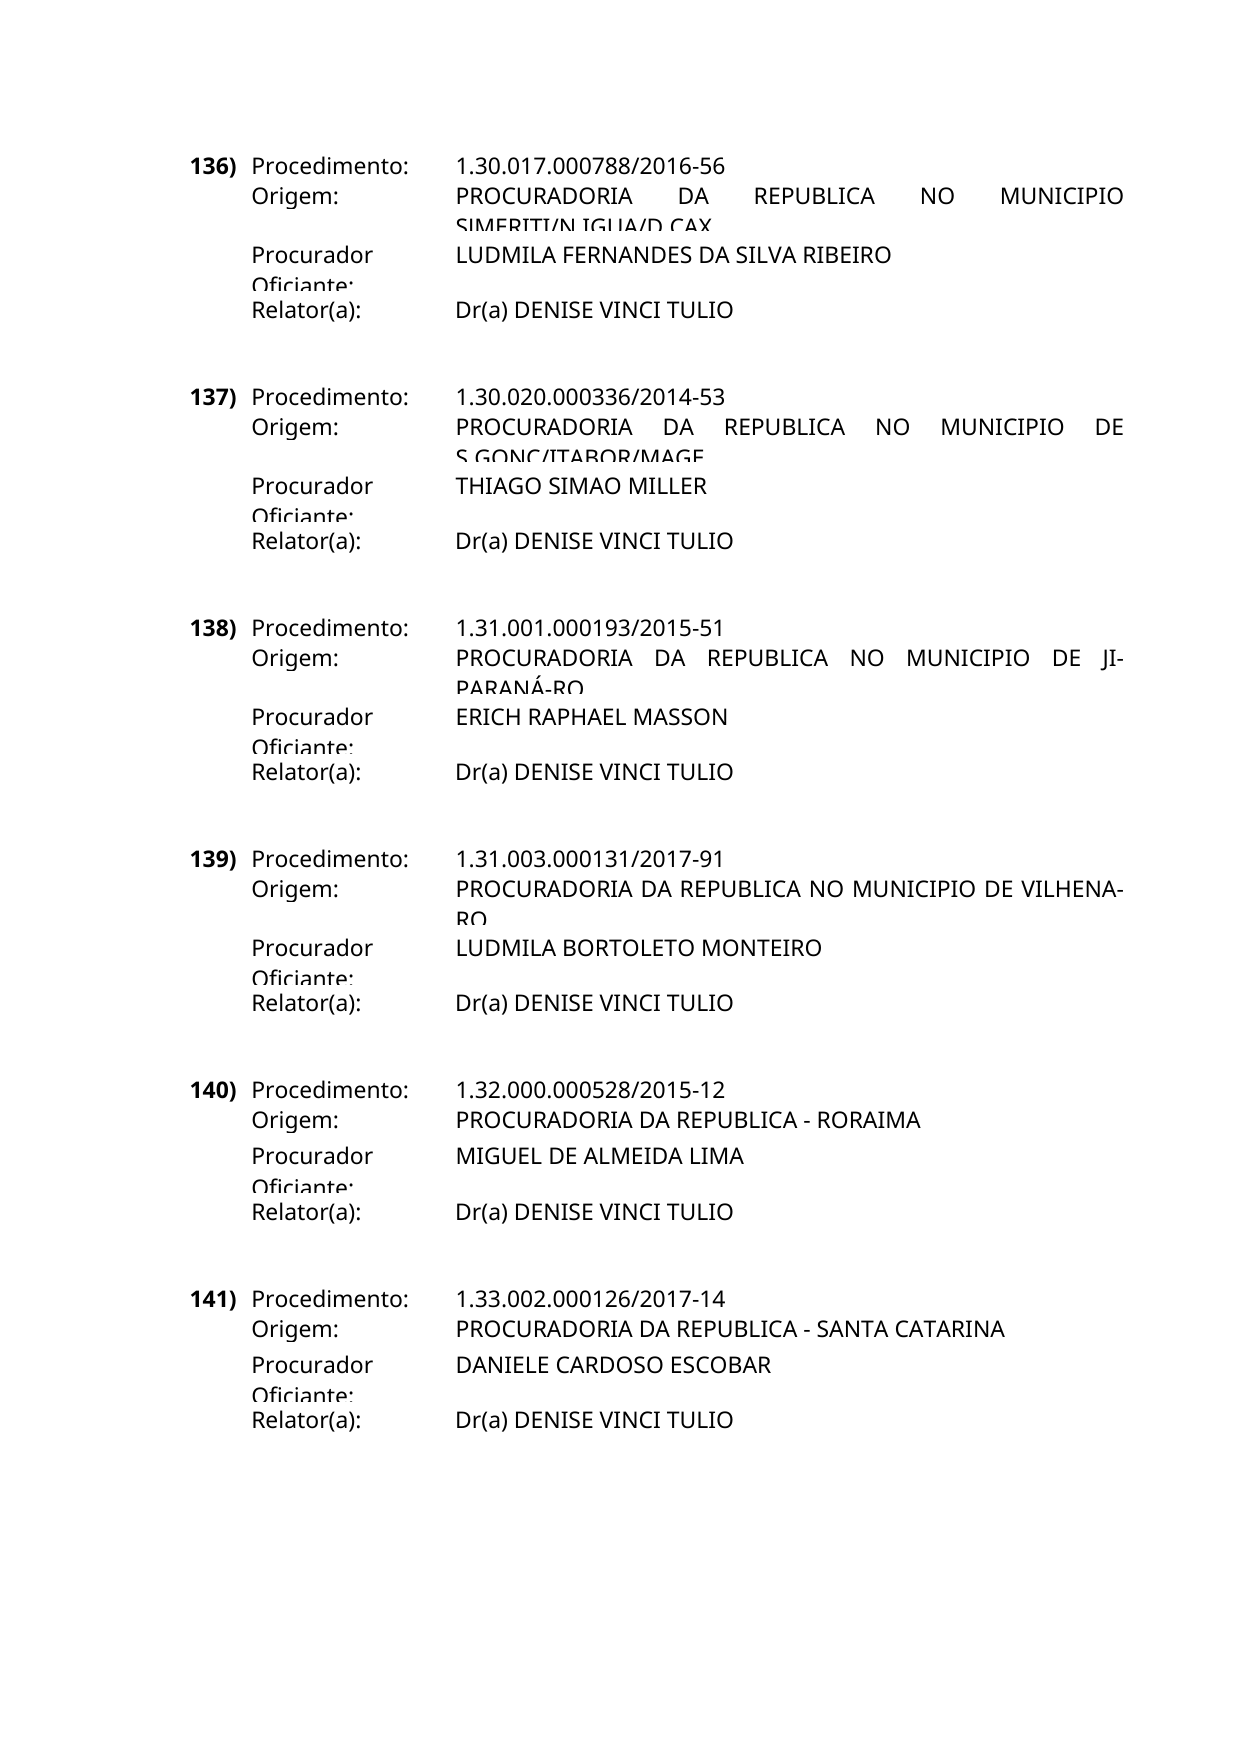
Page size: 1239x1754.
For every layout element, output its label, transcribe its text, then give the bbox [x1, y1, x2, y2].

table_cell [0, 756, 189, 786]
table_cell [0, 1349, 189, 1400]
table_cell [0, 231, 189, 238]
table_header Relator(a): [251, 1404, 455, 1433]
table_cell 1.32.000.000528/2015-12 [455, 1074, 1124, 1103]
table_cell PROCURADORIA DA REPUBLICA NO MUNICIPIO DE VILHENA-RO [455, 873, 1124, 924]
table_cell [1125, 932, 1239, 983]
table_cell [251, 1017, 455, 1074]
table_cell [0, 525, 189, 555]
table_cell [189, 1196, 251, 1226]
table_cell [189, 786, 251, 843]
table_cell [1125, 462, 1239, 469]
table_cell [1125, 381, 1239, 409]
table_cell [1125, 1404, 1239, 1434]
table_cell Origem: [251, 1104, 455, 1133]
table_cell [1125, 612, 1239, 641]
table_cell THIAGO SIMAO MILLER [455, 470, 1124, 521]
table_cell [455, 462, 1124, 469]
table_cell [189, 987, 251, 1017]
table_cell [0, 180, 189, 208]
table_header Dr(a) DENISE VINCI TULIO [455, 525, 1122, 554]
table_cell [189, 231, 251, 238]
table_cell [1125, 525, 1239, 555]
table_cell [0, 1133, 189, 1140]
table_cell [0, 1196, 189, 1226]
table_cell [189, 1017, 251, 1074]
table_cell 141) [189, 1283, 251, 1311]
table_cell [251, 231, 455, 238]
table_cell [0, 701, 189, 752]
table_header [189, 0, 251, 150]
table_cell [0, 239, 189, 289]
table_cell Procedimento: [251, 1074, 455, 1103]
table_cell [189, 462, 251, 469]
table_cell [1125, 209, 1239, 231]
table_cell [455, 693, 1124, 701]
table_cell [0, 294, 189, 324]
table_cell [0, 555, 189, 612]
table_cell [1125, 1283, 1239, 1311]
table_cell [251, 555, 455, 612]
table_cell [251, 324, 455, 381]
table_cell [251, 693, 455, 701]
table_header Relator(a): [251, 525, 455, 554]
table_cell [0, 1074, 189, 1103]
table_cell [0, 1313, 189, 1341]
table_cell [1125, 924, 1239, 932]
table_cell PROCURADORIA DA REPUBLICA - RORAIMA [455, 1104, 1124, 1133]
table_cell [1125, 231, 1239, 238]
table_cell 138) [189, 612, 251, 641]
table_cell 1.31.001.000193/2015-51 [455, 612, 1124, 641]
table_cell [1125, 701, 1239, 752]
table_cell [1125, 440, 1239, 462]
table_cell DANIELE CARDOSO ESCOBAR [455, 1349, 1124, 1400]
table_cell PROCURADORIA DA REPUBLICA NO MUNICIPIO DE S.GONÇ/ITABOR/MAGE [455, 411, 1124, 462]
table_cell [189, 924, 251, 932]
table_cell [0, 1104, 189, 1133]
table_cell [1125, 1349, 1239, 1400]
table_cell [0, 1226, 189, 1283]
table_cell [189, 440, 251, 462]
table_cell [189, 1341, 251, 1349]
table_cell [189, 642, 251, 671]
table_cell [189, 701, 251, 752]
table_cell [1125, 693, 1239, 701]
table_cell [189, 180, 251, 208]
table_cell [0, 693, 189, 701]
table_cell [1125, 470, 1239, 521]
table_cell [1125, 239, 1239, 289]
table_cell [189, 555, 251, 612]
table_cell [0, 1283, 189, 1311]
table_cell [0, 924, 189, 932]
table_cell PROCURADORIA DA REPUBLICA NO MUNICIPIO SJMERITI/N.IGUA/D.CAX [455, 180, 1124, 231]
table_cell [1125, 642, 1239, 671]
table_cell [251, 1226, 455, 1283]
table_cell [455, 555, 1124, 612]
table_cell [0, 462, 189, 469]
table_cell [1125, 180, 1239, 208]
table_cell [0, 1341, 189, 1349]
table_cell [1125, 902, 1239, 924]
table_cell [189, 671, 251, 693]
table_cell [0, 381, 189, 409]
table_cell [0, 1140, 189, 1191]
table_cell [251, 1341, 455, 1349]
table_cell [455, 1133, 1124, 1140]
table_cell ERICH RAPHAEL MASSON [455, 701, 1124, 752]
table_cell [1125, 1313, 1239, 1341]
table_cell LUDMILA FERNANDES DA SILVA RIBEIRO [455, 239, 1124, 289]
table_cell [455, 1341, 1124, 1349]
table_cell [189, 1313, 251, 1341]
table_cell [455, 1017, 1124, 1074]
table_cell [251, 902, 455, 924]
table_header Relator(a): [251, 756, 455, 785]
table_header Dr(a) DENISE VINCI TULIO [455, 756, 1122, 785]
table_cell 139) [189, 843, 251, 872]
table_cell [1125, 1196, 1239, 1226]
table_cell Procedimento: [251, 612, 455, 641]
table_header [251, 0, 455, 150]
table_cell [0, 470, 189, 521]
table_cell [189, 239, 251, 289]
table_cell [1125, 1104, 1239, 1133]
table_cell LUDMILA BORTOLETO MONTEIRO [455, 932, 1124, 983]
table_header [1125, 0, 1239, 150]
table_cell [189, 324, 251, 381]
table_cell [1125, 1140, 1239, 1191]
table_cell [1125, 987, 1239, 1017]
table_cell [251, 209, 455, 231]
table_cell [0, 1017, 189, 1074]
table_cell [455, 324, 1124, 381]
table_cell [251, 462, 455, 469]
table_header Dr(a) DENISE VINCI TULIO [455, 987, 1122, 1016]
table_cell Origem: [251, 1313, 455, 1341]
table_cell Origem: [251, 642, 455, 671]
table_cell [0, 642, 189, 671]
table_cell [189, 525, 251, 555]
table_cell Procurador Oficiante: [251, 1140, 455, 1193]
table_cell [189, 902, 251, 924]
table_cell Procurador Oficiante: [251, 239, 455, 291]
table_cell Procurador Oficiante: [251, 470, 455, 522]
table_cell [0, 411, 189, 439]
table_cell Procedimento: [251, 843, 455, 872]
table_cell [0, 786, 189, 843]
table_cell [1125, 1017, 1239, 1074]
table_cell Origem: [251, 411, 455, 439]
table_cell [0, 440, 189, 462]
table_header Relator(a): [251, 294, 455, 323]
table_cell [189, 932, 251, 983]
table_cell [1125, 411, 1239, 439]
table_cell [0, 932, 189, 983]
table_cell [189, 873, 251, 902]
table_cell [0, 843, 189, 872]
table_cell [251, 924, 455, 932]
table_cell [1125, 324, 1239, 381]
table_cell [1125, 1074, 1239, 1103]
table_cell [0, 873, 189, 902]
table_cell Origem: [251, 873, 455, 902]
table_cell 136) [189, 150, 251, 178]
table_cell [1125, 555, 1239, 612]
table_header Dr(a) DENISE VINCI TULIO [455, 294, 1122, 323]
table_cell Procedimento: [251, 1283, 455, 1311]
table_cell [251, 671, 455, 693]
table_cell [455, 1226, 1124, 1283]
table_cell 1.30.020.000336/2014-53 [455, 381, 1124, 409]
table_cell Procurador Oficiante: [251, 1349, 455, 1401]
table_cell [1125, 294, 1239, 324]
table_cell [189, 1226, 251, 1283]
table_cell [189, 209, 251, 231]
table_cell [1125, 786, 1239, 843]
table_cell [0, 150, 189, 178]
table_cell [455, 924, 1124, 932]
table_cell PROCURADORIA DA REPUBLICA NO MUNICIPIO DE JI-PARANÁ-RO [455, 642, 1124, 693]
table_cell 140) [189, 1074, 251, 1103]
table_cell [1125, 1341, 1239, 1349]
table_cell Procedimento: [251, 150, 455, 178]
table_cell [1125, 150, 1239, 178]
table_cell [189, 1140, 251, 1191]
table_cell 1.31.003.000131/2017-91 [455, 843, 1124, 872]
table_cell [0, 324, 189, 381]
table_cell [189, 1133, 251, 1140]
table_cell [0, 671, 189, 693]
table_header Dr(a) DENISE VINCI TULIO [455, 1404, 1122, 1433]
table_cell [189, 1404, 251, 1434]
table_cell 1.30.017.000788/2016-56 [455, 150, 1124, 178]
table_cell [189, 1104, 251, 1133]
table_cell [189, 1349, 251, 1400]
table_cell MIGUEL DE ALMEIDA LIMA [455, 1140, 1124, 1191]
table_header Relator(a): [251, 987, 455, 1016]
table_cell 137) [189, 381, 251, 409]
table_cell [0, 902, 189, 924]
table_header Dr(a) DENISE VINCI TULIO [455, 1196, 1122, 1224]
table_cell [1125, 843, 1239, 872]
table_cell PROCURADORIA DA REPUBLICA - SANTA CATARINA [455, 1313, 1124, 1341]
table_cell Procurador Oficiante: [251, 701, 455, 753]
table_cell [1125, 1226, 1239, 1283]
table_cell [455, 786, 1124, 843]
table_cell [189, 294, 251, 324]
table_cell [0, 612, 189, 641]
table_header [0, 0, 189, 150]
table_cell [251, 1133, 455, 1140]
table_cell 1.33.002.000126/2017-14 [455, 1283, 1124, 1311]
table_cell [189, 756, 251, 786]
table_cell [1125, 756, 1239, 786]
table_cell [455, 231, 1124, 238]
table_cell [0, 987, 189, 1017]
table_cell [189, 693, 251, 701]
table_cell [0, 209, 189, 231]
table_header [455, 0, 1124, 150]
table_cell [1125, 873, 1239, 902]
table_cell [0, 1404, 189, 1434]
table_cell [251, 786, 455, 843]
table_header Relator(a): [251, 1196, 455, 1224]
table_cell Origem: [251, 180, 455, 208]
table_cell [189, 411, 251, 439]
table_cell [189, 470, 251, 521]
table_cell Procedimento: [251, 381, 455, 409]
table_cell [1125, 1133, 1239, 1140]
table_cell [1125, 671, 1239, 693]
table_cell Procurador Oficiante: [251, 932, 455, 984]
table_cell [251, 440, 455, 462]
